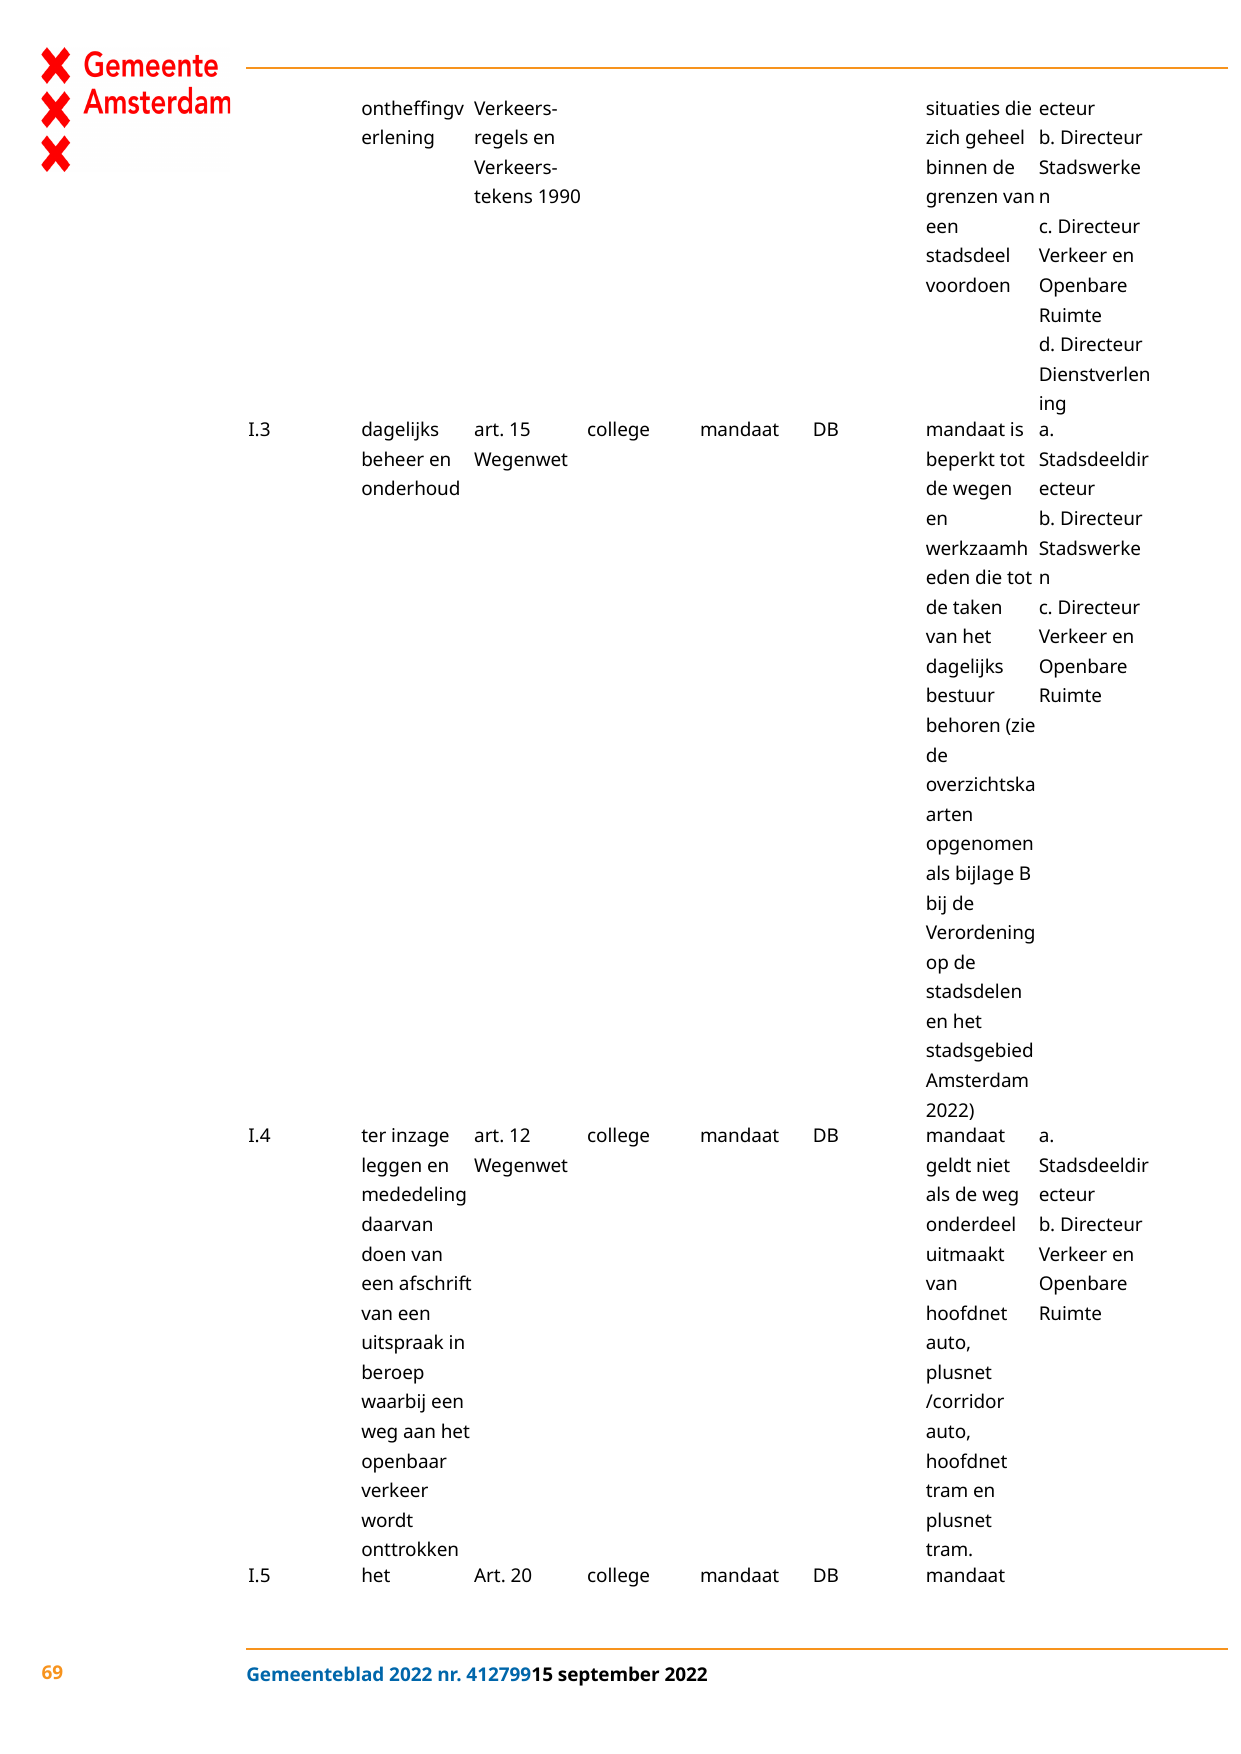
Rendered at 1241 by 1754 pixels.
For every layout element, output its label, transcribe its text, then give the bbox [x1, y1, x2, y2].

table_cell ontheffingverlening [361, 95, 474, 416]
table_cell [700, 95, 813, 416]
table_cell I.3 [248, 416, 361, 1122]
table_cell [1039, 1563, 1152, 1588]
table_cell [248, 95, 361, 416]
table_cell [587, 95, 700, 416]
table_cell mandaat [700, 416, 813, 1122]
table_cell college [587, 1123, 700, 1562]
table_cell mandaat is beperkt tot de wegen en werkzaamheden die tot de taken van het dagelijks bestuur behoren (zie de overzichtskaarten opgenomen als bijlage B bij de Verordening op de stadsdelen en het stadsgebied Amsterdam 2022) [926, 416, 1038, 1122]
table_cell a. Stadsdeeldirecteur b. Directeur Verkeer en Openbare Ruimte [1039, 1123, 1152, 1562]
table_cell mandaat [700, 1563, 813, 1588]
table_cell mandaat geldt niet als de weg onderdeel uitmaakt van hoofdnet auto, plusnet /corridor auto, hoofdnet tram en plusnet tram. [926, 1123, 1038, 1562]
table_cell Art. 20 [474, 1563, 587, 1588]
table_cell college [587, 1563, 700, 1588]
table_cell I.5 [248, 1563, 361, 1588]
picture [41, 47, 231, 172]
table_cell ecteur b. Directeur Stadswerken c. Directeur Verkeer en Openbare Ruimte d. Directeur Dienstverlening [1039, 95, 1152, 416]
table_cell het [361, 1563, 474, 1588]
table_cell a. Stadsdeeldirecteur b. Directeur Stadswerken c. Directeur Verkeer en Openbare Ruimte [1039, 416, 1152, 1122]
table_cell I.4 [248, 1123, 361, 1562]
table_cell [813, 95, 926, 416]
table_cell college [587, 416, 700, 1122]
table_cell art. 12 Wegenwet [474, 1123, 587, 1562]
table_cell DB [813, 416, 926, 1122]
table_cell DB [813, 1563, 926, 1588]
table_cell Verkeers-regels en Verkeers-tekens 1990 [474, 95, 587, 416]
table_cell mandaat [700, 1123, 813, 1562]
table_cell art. 15 Wegenwet [474, 416, 587, 1122]
table_cell DB [813, 1123, 926, 1562]
table_cell dagelijks beheer en onderhoud [361, 416, 474, 1122]
table_cell situaties die zich geheel binnen de grenzen van een stadsdeel voordoen [926, 95, 1038, 416]
table_cell mandaat [926, 1563, 1038, 1588]
table_cell ter inzage leggen en mededeling daarvan doen van een afschrift van een uitspraak in beroep waarbij een weg aan het openbaar verkeer wordt onttrokken [361, 1123, 474, 1562]
